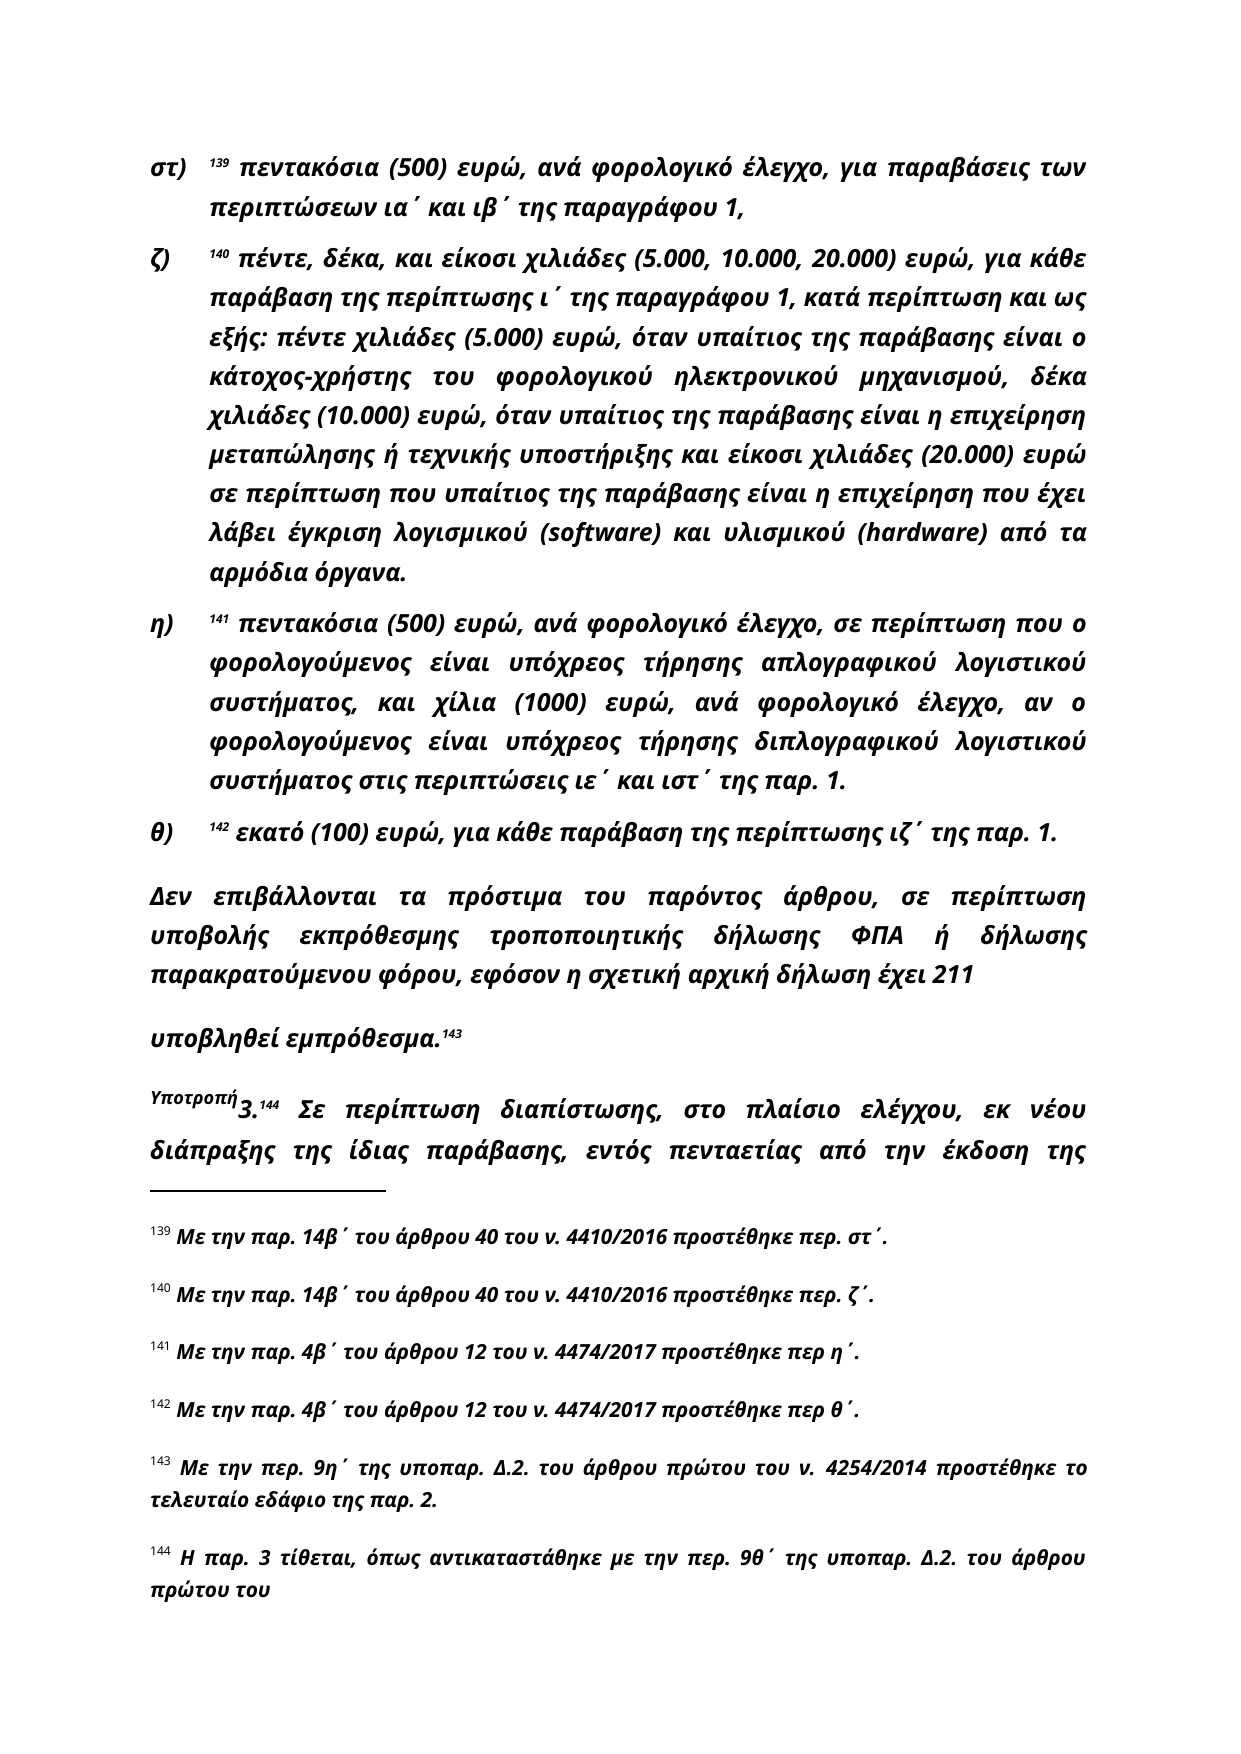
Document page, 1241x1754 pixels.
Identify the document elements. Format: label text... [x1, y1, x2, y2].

text Με την παρ. 4β΄ του άρθρου 12 του ν. 4474/2017 προστέθηκε περ θ΄. [150, 1395, 1090, 1423]
list στ) πεντακόσια (500) ευρώ, ανά φορολογικό έλεγχο, για παραβάσεις των περιπτώσεων ια΄ και ιβ΄ της παραγράφου 1, [150, 150, 1090, 223]
text Με την παρ. 14β΄ του άρθρου 40 του ν. 4410/2016 προστέθηκε περ. στ΄. [150, 1222, 1090, 1251]
text Η παρ. 3 τίθεται, όπως αντικαταστάθηκε με την περ. 9θ΄ της υποπαρ. Δ.2. του άρθρου πρώτου του [150, 1543, 1090, 1604]
text Με την παρ. 14β΄ του άρθρου 40 του ν. 4410/2016 προστέθηκε περ. ζ΄. [150, 1280, 1090, 1308]
list θ) εκατό (100) ευρώ, για κάθε παράβαση της περίπτωσης ιζ΄ της παρ. 1. [150, 814, 1090, 848]
text υποβληθεί εμπρόθεσμα. [150, 1021, 1090, 1055]
text Με την περ. 9η΄ της υποπαρ. Δ.2. του άρθρου πρώτου του ν. 4254/2014 προστέθηκε το τελευταίο εδάφιο της παρ. 2. [150, 1453, 1090, 1514]
text Υποτροπή3. Σε περίπτωση διαπίστωσης, στο πλαίσιο ελέγχου, εκ νέου διάπραξης της ίδιας παράβασης, εντός πενταετίας από την έκδοση της [150, 1085, 1090, 1167]
text Δεν επιβάλλονται τα πρόστιμα του παρόντος άρθρου, σε περίπτωση υποβολής εκπρόθεσμης τροποποιητικής δήλωσης ΦΠΑ ή δήλωσης παρακρατούμενου φόρου, εφόσον η σχετική αρχική δήλωση έχει 211 [150, 878, 1090, 991]
list ζ) πέντε, δέκα, και είκοσι χιλιάδες (5.000, 10.000, 20.000) ευρώ, για κάθε παράβαση της περίπτωσης ι΄ της παραγράφου 1, κατά περίπτωση και ως εξής: πέντε χιλιάδες (5.000) ευρώ, όταν υπαίτιος της παράβασης είναι ο κάτοχος-χρήστης του φορολογικού ηλεκτρονικού μηχανισμού, δέκα χιλιάδες (10.000) ευρώ, όταν υπαίτιος της παράβασης είναι η επιχείρηση μεταπώλησης ή τεχνικής υποστήριξης και είκοσι χιλιάδες (20.000) ευρώ σε περίπτωση που υπαίτιος της παράβασης είναι η επιχείρηση που έχει λάβει έγκριση λογισμικού (software) και υλισμικού (hardware) από τα αρμόδια όργανα. [150, 241, 1090, 588]
list η) πεντακόσια (500) ευρώ, ανά φορολογικό έλεγχο, σε περίπτωση που ο φορολογούμενος είναι υπόχρεος τήρησης απλογραφικού λογιστικού συστήματος, και χίλια (1000) ευρώ, ανά φορολογικό έλεγχο, αν ο φορολογούμενος είναι υπόχρεος τήρησης διπλογραφικού λογιστικού συστήματος στις περιπτώσεις ιε΄ και ιστ΄ της παρ. 1. [150, 606, 1090, 797]
text Με την παρ. 4β΄ του άρθρου 12 του ν. 4474/2017 προστέθηκε περ η΄. [150, 1337, 1090, 1366]
